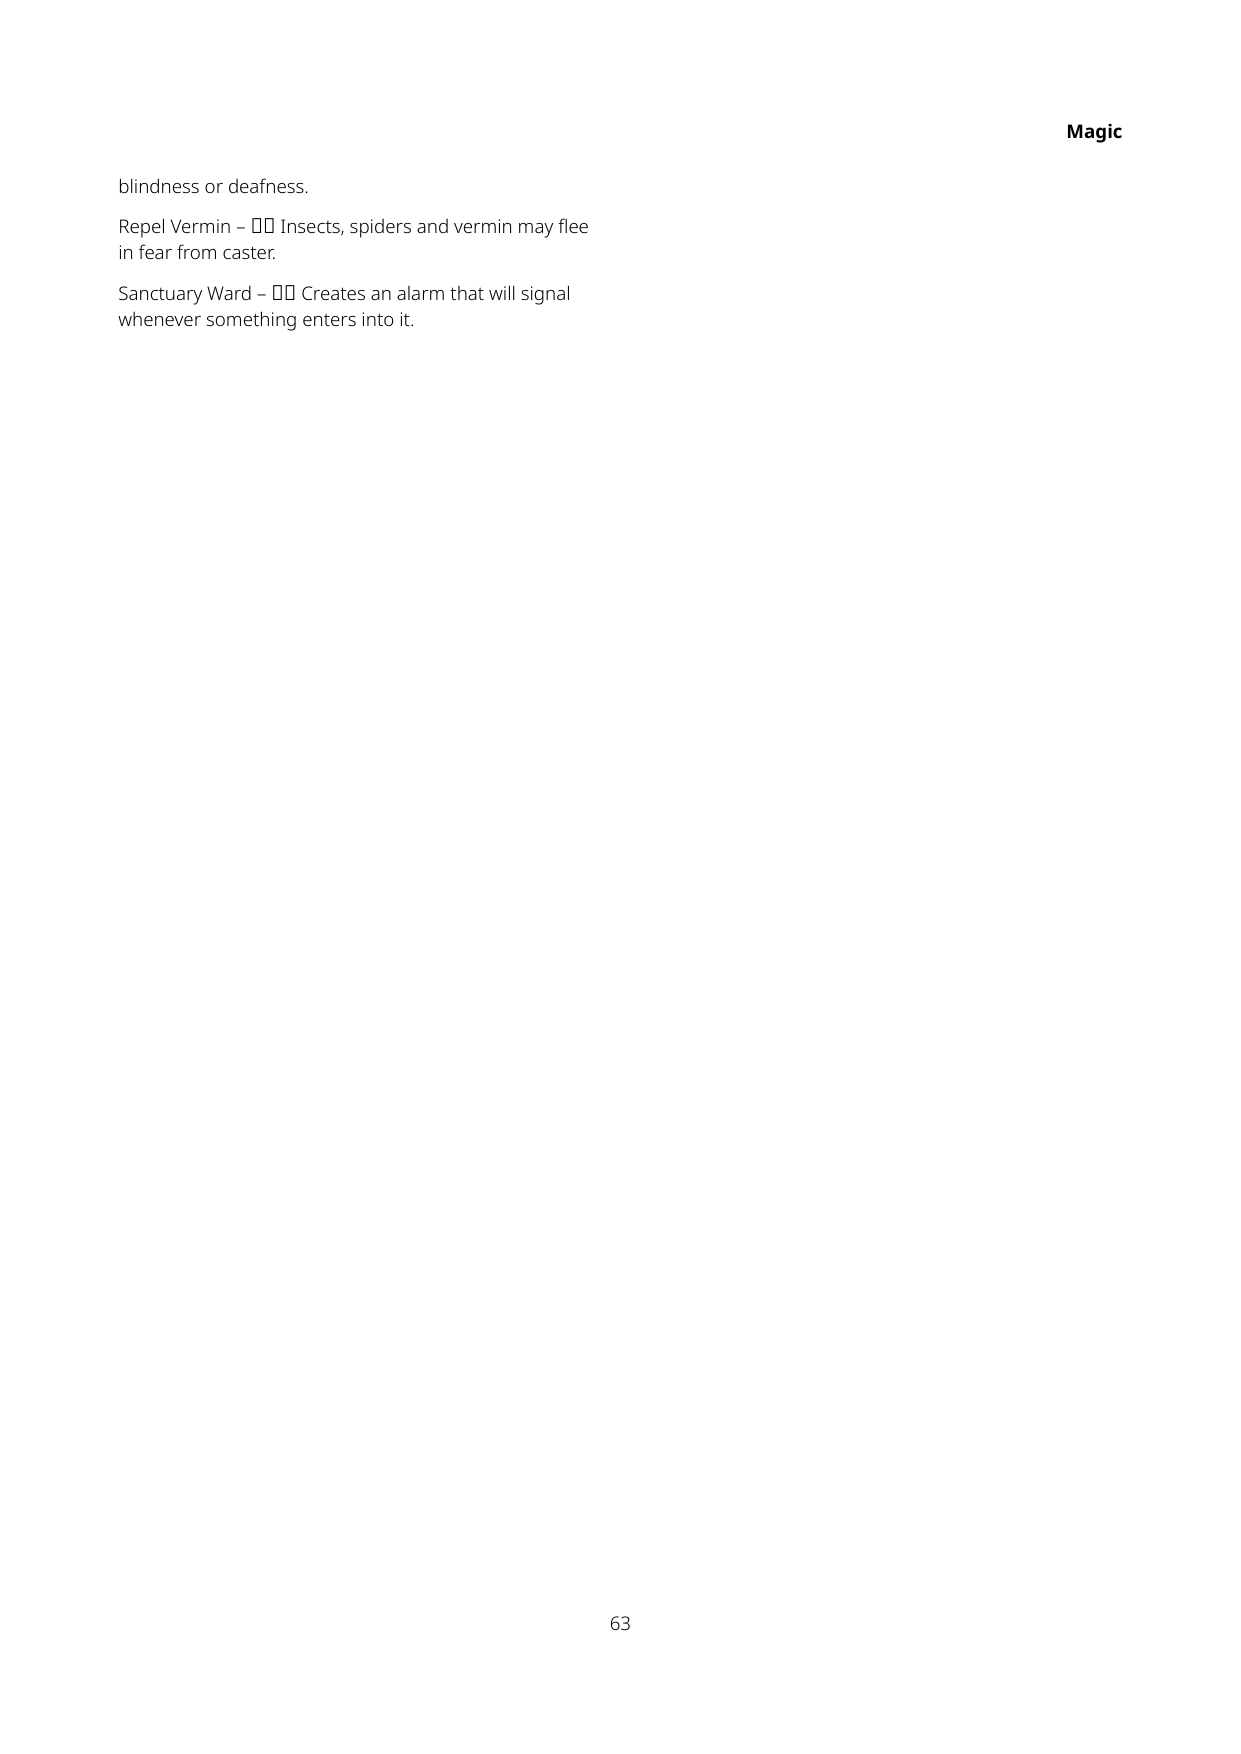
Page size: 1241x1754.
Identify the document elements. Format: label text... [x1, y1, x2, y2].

text Sanctuary Ward –  Creates an alarm that will signal whenever something enters into it. [118, 278, 605, 332]
text Repel Vermin –  Insects, spiders and vermin may flee in fear from caster. [118, 211, 605, 265]
text blindness or deafness. [118, 173, 605, 199]
